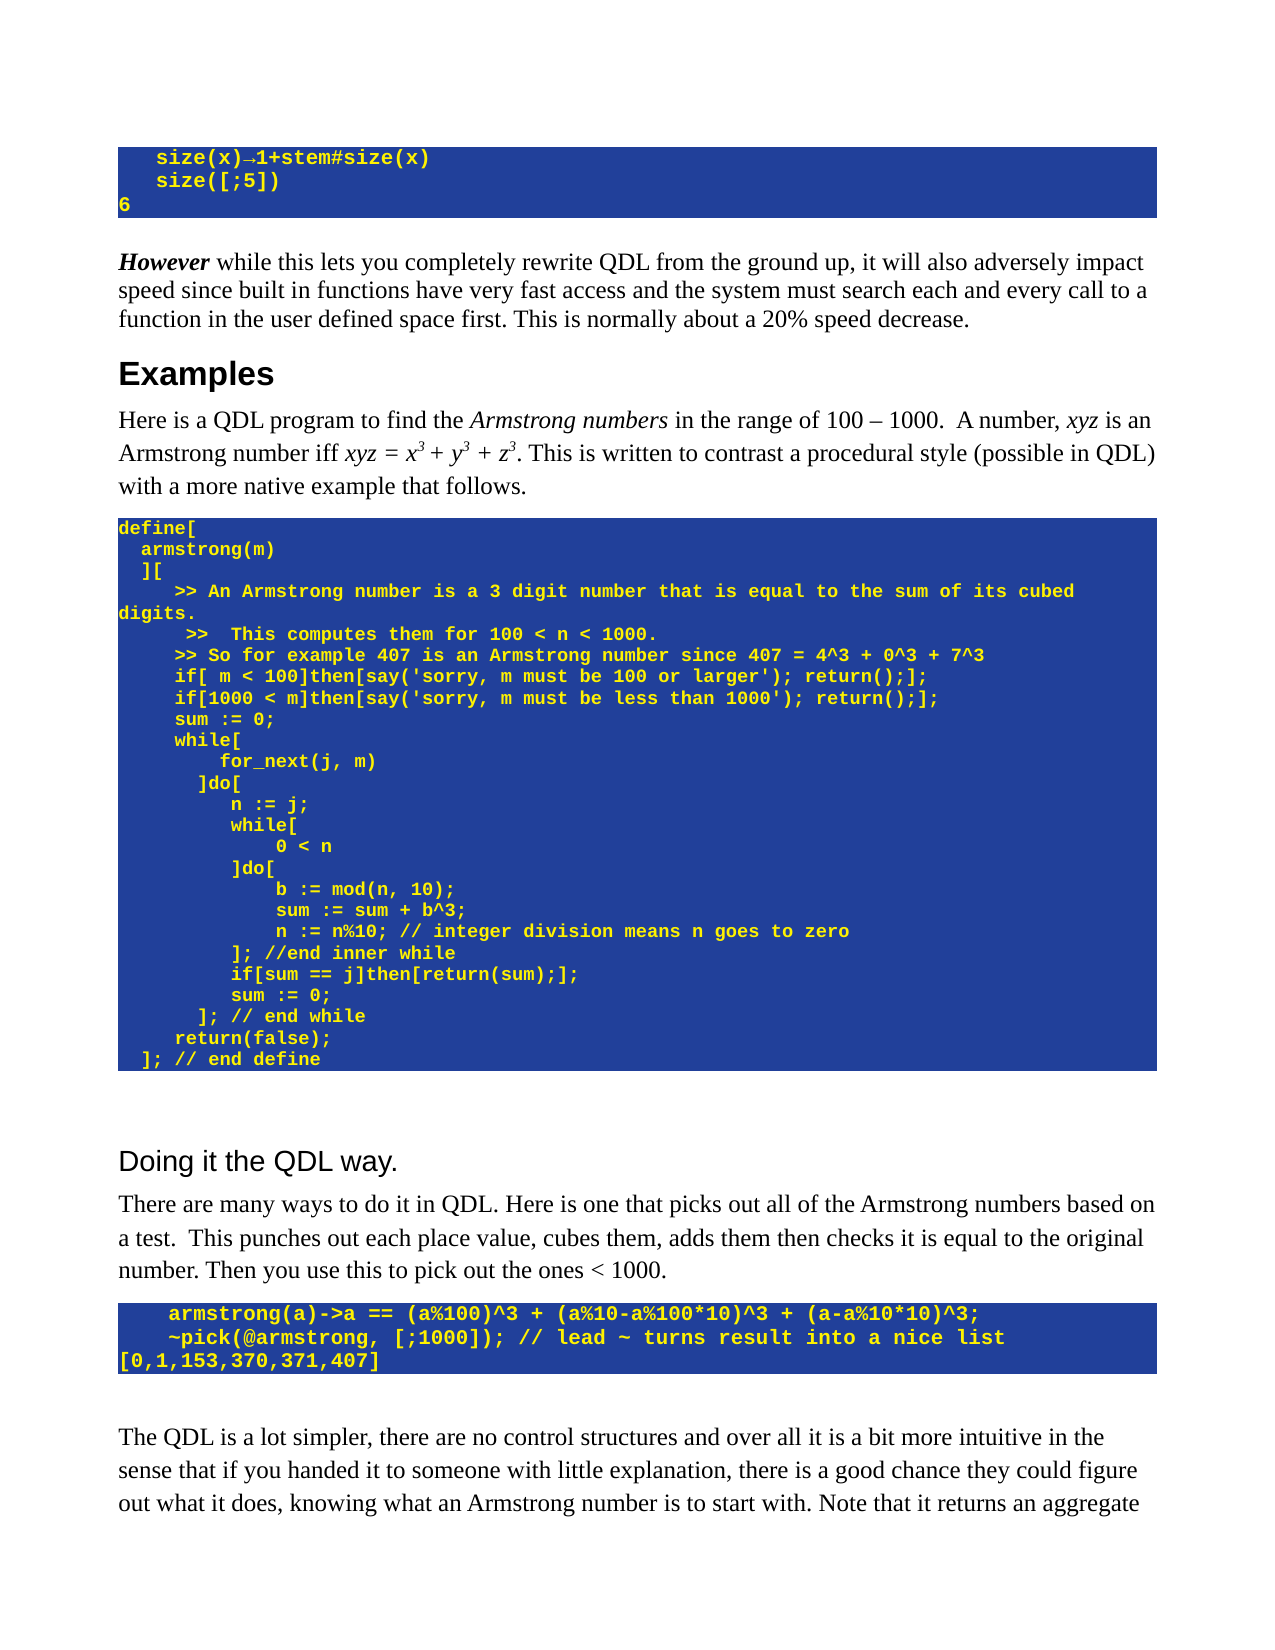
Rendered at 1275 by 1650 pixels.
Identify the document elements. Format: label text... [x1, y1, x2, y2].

text if[1000 < m]then[say('sorry, m must be less than 1000'); return();]; [118, 688, 1157, 710]
text [0,1,153,370,371,407] [118, 1351, 1157, 1374]
text n := n%10; // integer division means n goes to zero [118, 922, 1157, 943]
text define[ [118, 518, 1157, 540]
text ]do[ [118, 858, 1157, 880]
text b := mod(n, 10); [118, 880, 1157, 901]
text n := j; [118, 795, 1157, 816]
text ]do[ [118, 773, 1157, 795]
text Here is a QDL program to find the Armstrong numbers in the range of 100 – 1000. A number, xyz is an Armstrong number iff xyz = x3 + y3 + z3. This is written to contrast a procedural style (possible in QDL) with a more native example that follows. [118, 405, 1157, 499]
text for_next(j, m) [118, 752, 1157, 773]
text sum := sum + b^3; [118, 901, 1157, 922]
text ]; // end while [118, 1007, 1157, 1028]
text ][ [118, 561, 1157, 582]
text sum := 0; [118, 710, 1157, 731]
text ]; //end inner while [118, 943, 1157, 965]
text However while this lets you completely rewrite QDL from the ground up, it will also adversely impact speed since built in functions have very fast access and the system must search each and every call to a function in the user defined space first. This is normally about a 20% speed decrease. [118, 247, 1157, 333]
text size(x)→1+stem#size(x) [118, 147, 1157, 171]
subtitle Examples [118, 354, 1157, 392]
text return(false); [118, 1028, 1157, 1050]
text if[ m < 100]then[say('sorry, m must be 100 or larger'); return();]; [118, 667, 1157, 688]
text while[ [118, 731, 1157, 752]
subtitle Doing it the QDL way. [118, 1143, 1157, 1177]
text There are many ways to do it in QDL. Here is one that picks out all of the Armstrong numbers based on a test. This punches out each place value, cubes them, adds them then checks it is equal to the original number. Then you use this to pick out the ones < 1000. [118, 1189, 1157, 1284]
text while[ [118, 816, 1157, 837]
text size([;5]) [118, 171, 1157, 194]
text armstrong(m) [118, 540, 1157, 561]
text if[sum == j]then[return(sum);]; [118, 965, 1157, 986]
text >> An Armstrong number is a 3 digit number that is equal to the sum of its cubed digits. [118, 582, 1157, 625]
text sum := 0; [118, 986, 1157, 1007]
text The QDL is a lot simpler, there are no control structures and over all it is a bit more intuitive in the sense that if you handed it to someone with little explanation, there is a good chance they could figure out what it does, knowing what an Armstrong number is to start with. Note that it returns an aggregate [118, 1422, 1157, 1517]
text ]; // end define [118, 1050, 1157, 1071]
text 0 < n [118, 837, 1157, 858]
text 6 [118, 194, 1157, 218]
text >> So for example 407 is an Armstrong number since 407 = 4^3 + 0^3 + 7^3 [118, 646, 1157, 667]
text armstrong(a)->a == (a%100)^3 + (a%10-a%100*10)^3 + (a-a%10*10)^3; [118, 1303, 1157, 1327]
text ~pick(@armstrong, [;1000]); // lead ~ turns result into a nice list [118, 1327, 1157, 1351]
text >> This computes them for 100 < n < 1000. [118, 625, 1157, 646]
